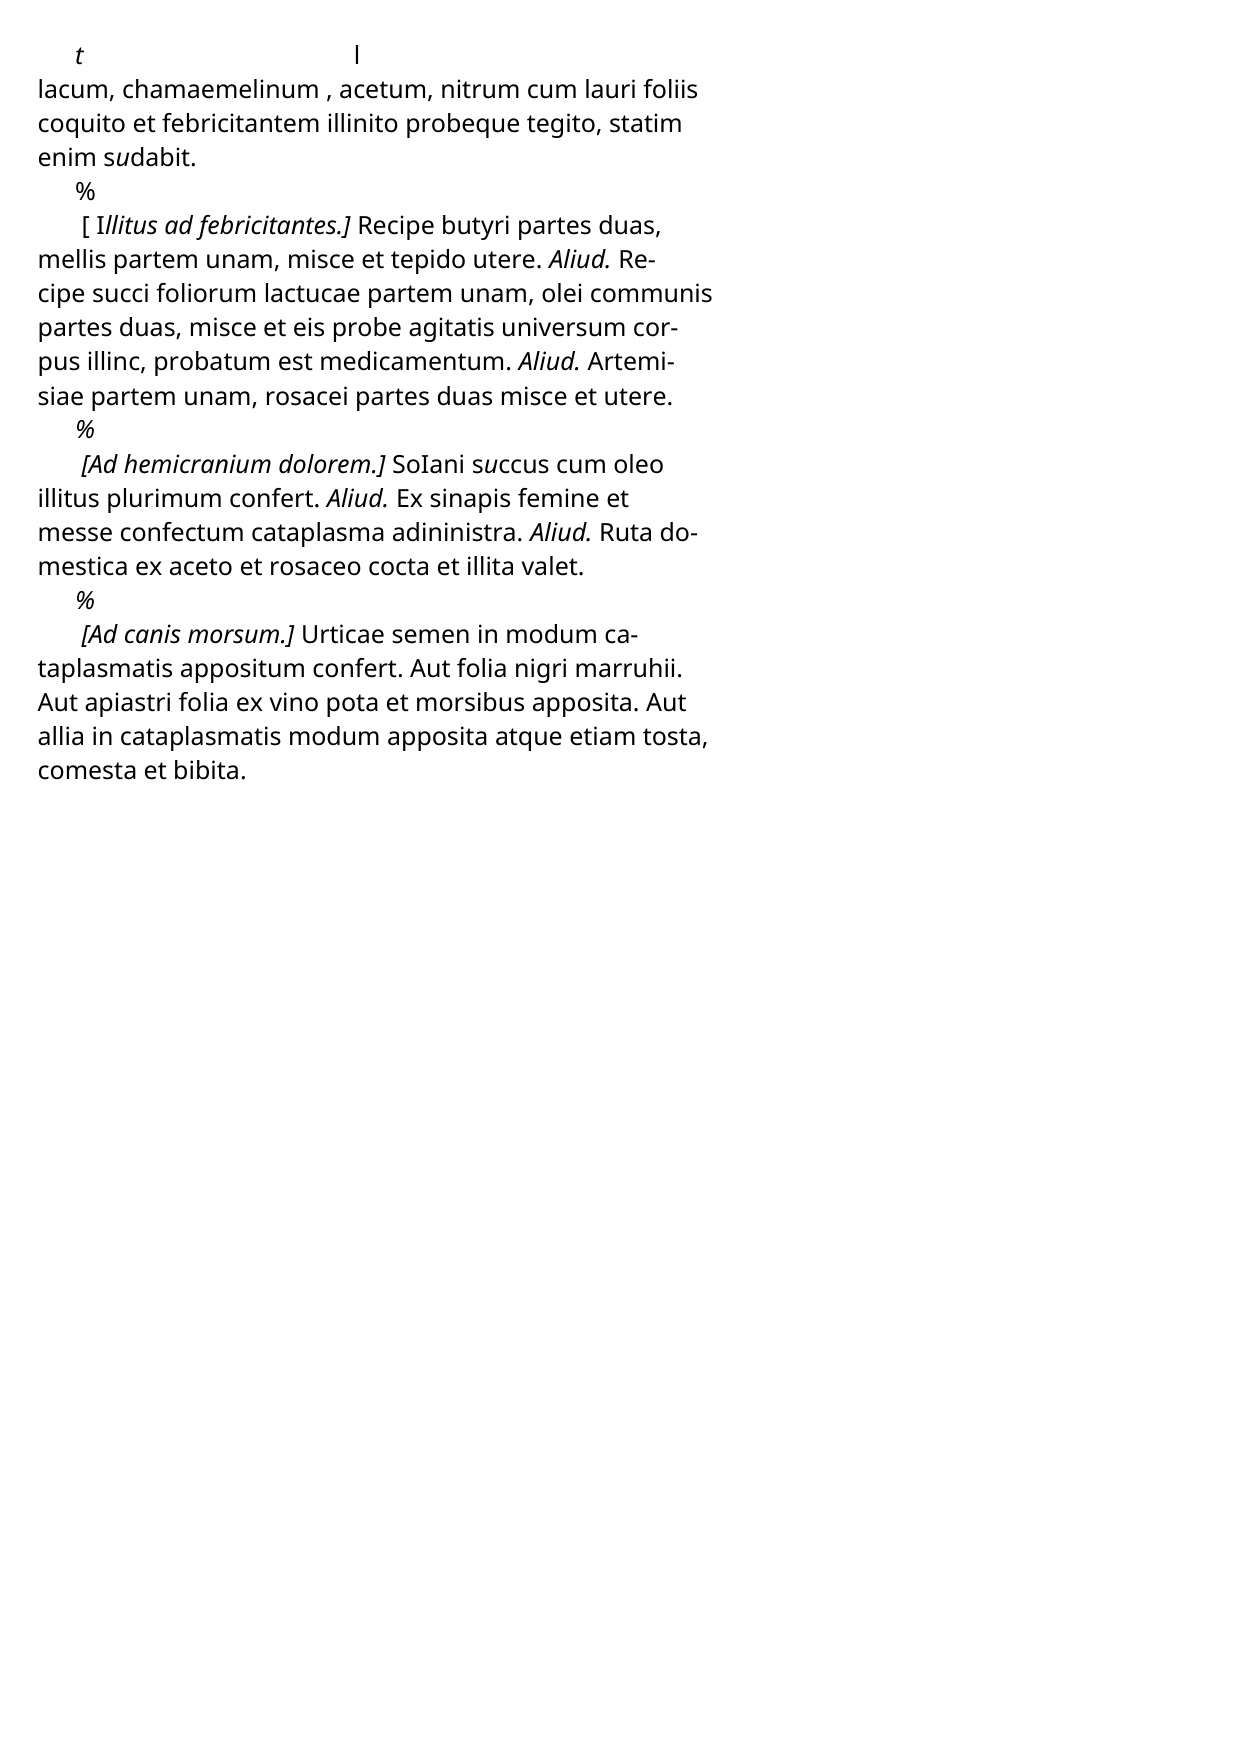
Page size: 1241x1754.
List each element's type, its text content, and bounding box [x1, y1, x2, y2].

text [ Illitus ad febricitantes.] Recipe butyri partes duas, mellis partem unam, misce et tepido utere. Aliud. Re- cipe succi foliorum lactucae partem unam, olei communis partes duas, misce et eis probe agitatis universum cor- pus illinc, probatum est medicamentum. Aliud. Artemi- siae partem unam, rosacei partes duas misce et utere. [37, 208, 1203, 412]
text lacum, chamaemelinum , acetum, nitrum cum lauri foliis coquito et febricitantem illinito probeque tegito, statim enim sudabit. [37, 72, 1203, 174]
text [Ad hemicranium dolorem.] SoIani succus cum oleo illitus plurimum confert. Aliud. Ex sinapis femine et messe confectum cataplasma adininistra. Aliud. Ruta do- mestica ex aceto et rosaceo cocta et illita valet. [37, 446, 1203, 582]
text % [37, 174, 1203, 208]
text [Ad canis morsum.] Urticae semen in modum ca- taplasmatis appositum confert. Aut folia nigri marruhii. Aut apiastri folia ex vino pota et morsibus apposita. Aut allia in cataplasmatis modum apposita atque etiam tosta, comesta et bibita. [37, 617, 1203, 787]
text % [37, 412, 1203, 446]
text % [37, 582, 1203, 617]
text t l [37, 37, 1203, 72]
